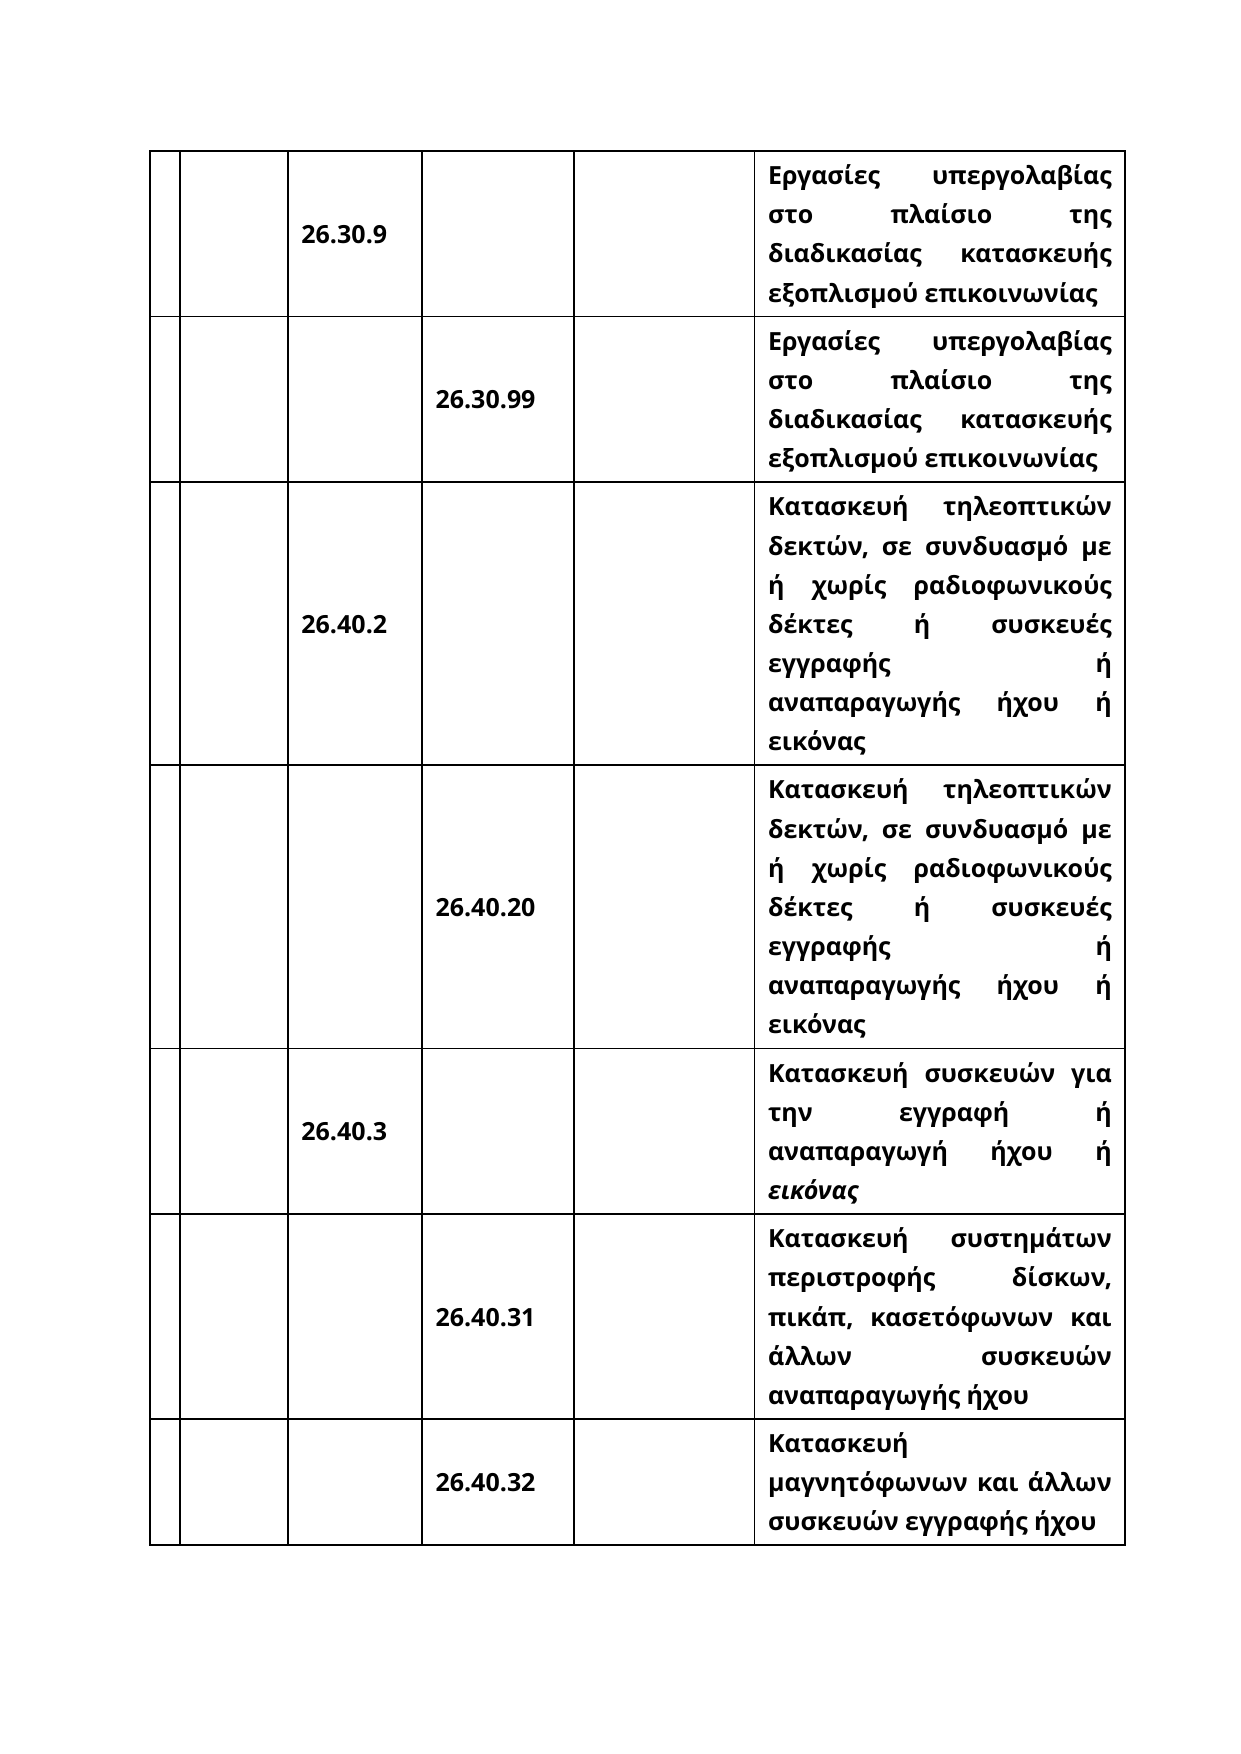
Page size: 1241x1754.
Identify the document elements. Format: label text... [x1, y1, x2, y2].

table_cell [575, 152, 754, 316]
table_cell 26.30.99 [423, 317, 573, 481]
table_cell Κατασκευή τηλεοπτικών δεκτών, σε συνδυασμό με ή χωρίς ραδιοφωνικούς δέκτες ή συσκευές εγγραφής ή αναπαραγωγής ήχου ή εικόνας [755, 483, 1124, 764]
table_cell [575, 1215, 754, 1418]
table_cell [289, 1215, 421, 1418]
table_cell [181, 1049, 287, 1213]
table_cell [423, 1049, 573, 1213]
table_cell Κατασκευή τηλεοπτικών δεκτών, σε συνδυασμό με ή χωρίς ραδιοφωνικούς δέκτες ή συσκευές εγγραφής ή αναπαραγωγής ήχου ή εικόνας [755, 766, 1124, 1047]
table_cell [151, 1215, 179, 1418]
table_cell [181, 317, 287, 481]
table_cell [151, 1049, 179, 1213]
table_cell [151, 317, 179, 481]
table_cell 26.40.3 [289, 1049, 421, 1213]
table_cell [181, 766, 287, 1047]
table_cell 26.40.31 [423, 1215, 573, 1418]
table_cell [575, 766, 754, 1047]
table_cell Εργασίες υπεργολαβίας στο πλαίσιο της διαδικασίας κατασκευής εξοπλισμού επικοινωνίας [755, 152, 1124, 316]
table_cell [575, 483, 754, 764]
table_cell [181, 1420, 287, 1544]
table_cell Κατασκευή συστημάτων περιστροφής δίσκων, πικάπ, κασετόφωνων και άλλων συσκευών αναπαραγωγής ήχου [755, 1215, 1124, 1418]
table_cell [575, 317, 754, 481]
table_cell 26.40.2 [289, 483, 421, 764]
table_cell [181, 483, 287, 764]
table_cell [423, 152, 573, 316]
table_cell [289, 317, 421, 481]
table_cell [289, 1420, 421, 1544]
table_cell [181, 152, 287, 316]
table_cell [423, 483, 573, 764]
table_cell 26.40.32 [423, 1420, 573, 1544]
table_cell [151, 766, 179, 1047]
table_cell Κατασκευή μαγνητόφωνων και άλλων συσκευών εγγραφής ήχου [755, 1420, 1124, 1544]
table_cell [289, 766, 421, 1047]
table_cell 26.30.9 [289, 152, 421, 316]
table_cell Κατασκευή συσκευών για την εγγραφή ή αναπαραγωγή ήχου ή εικόνας [755, 1049, 1124, 1213]
table_cell [151, 1420, 179, 1544]
table_cell [151, 483, 179, 764]
table_cell [151, 152, 179, 316]
table_cell [181, 1215, 287, 1418]
table_cell Εργασίες υπεργολαβίας στο πλαίσιο της διαδικασίας κατασκευής εξοπλισμού επικοινωνίας [755, 317, 1124, 481]
table_cell 26.40.20 [423, 766, 573, 1047]
table_cell [575, 1049, 754, 1213]
table_cell [575, 1420, 754, 1544]
